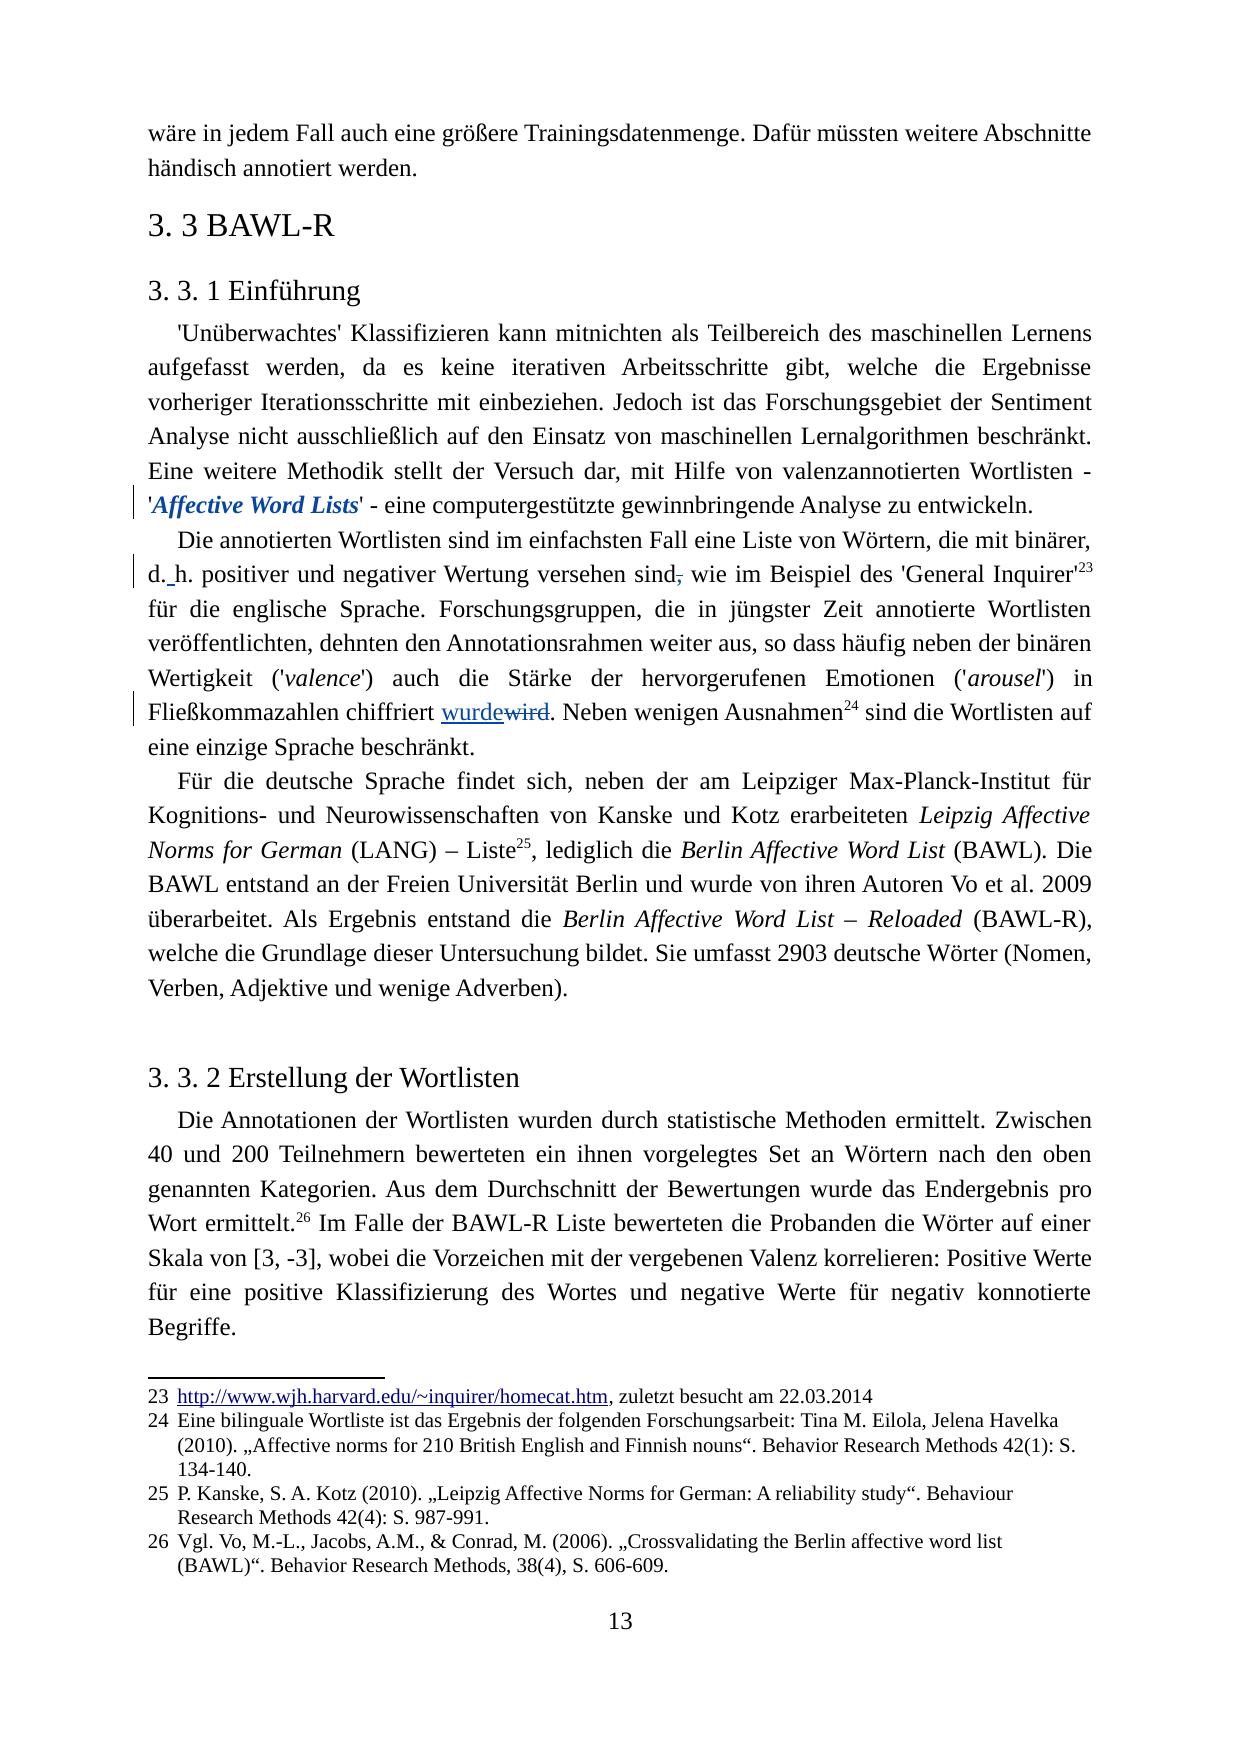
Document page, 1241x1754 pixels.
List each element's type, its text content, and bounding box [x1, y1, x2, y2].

text 3. 3. 1 Einführung [148, 273, 1093, 306]
list 3. 3 BAWL-R [148, 205, 1093, 243]
text http://www.wjh.harvard.edu/~inquirer/homecat.htm, zuletzt besucht am 22.03.2014 [148, 1384, 1093, 1408]
text Die annotierten Wortlisten sind im einfachsten Fall eine Liste von Wörtern, die mit binärer, d. h. positiver und negativer Wertung versehen sind wie im Beispiel des 'General Inquirer' für die englische Sprache. Forschungsgruppen, die in jüngster Zeit annotierte Wortlisten veröffentlichten, dehnten den Annotationsrahmen weiter aus, so dass häufig neben der binären Wertigkeit ('valence') auch die Stärke der hervorgerufenen Emotionen ('arousel') in Fließkommazahlen chiffriert wurde. Neben wenigen Ausnahmen sind die Wortlisten auf eine einzige Sprache beschränkt. [148, 525, 1093, 760]
text Die Annotationen der Wortlisten wurden durch statistische Methoden ermittelt. Zwischen 40 und 200 Teilnehmern bewerteten ein ihnen vorgelegtes Set an Wörtern nach den oben genannten Kategorien. Aus dem Durchschnitt der Bewertungen wurde das Endergebnis pro Wort ermittelt. Im Falle der BAWL-R Liste bewerteten die Probanden die Wörter auf einer Skala von [3, -3], wobei die Vorzeichen mit der vergebenen Valenz korrelieren: Positive Werte für eine positive Klassifizierung des Wortes und negative Werte für negativ konnotierte Begriffe. [148, 1105, 1093, 1341]
text Für die deutsche Sprache findet sich, neben der am Leipziger Max-Planck-Institut für Kognitions- und Neurowissenschaften von Kanske und Kotz erarbeiteten Leipzig Affective Norms for German (LANG) – Liste, lediglich die Berlin Affective Word List (BAWL). Die BAWL entstand an der Freien Universität Berlin und wurde von ihren Autoren Vo et al. 2009 überarbeitet. Als Ergebnis entstand die Berlin Affective Word List – Reloaded (BAWL-R), welche die Grundlage dieser Untersuchung bildet. Sie umfasst 2903 deutsche Wörter (Nomen, Verben, Adjektive und wenige Adverben). [148, 766, 1093, 1002]
text 3. 3. 2 Erstellung der Wortlisten [148, 1060, 1093, 1093]
text wäre in jedem Fall auch eine größere Trainingsdatenmenge. Dafür müssten weitere Abschnitte händisch annotiert werden. [148, 118, 1093, 181]
text Vgl. Vo, M.-L., Jacobs, A.M., & Conrad, M. (2006). „Crossvalidating the Berlin affective word list (BAWL)“. Behavior Research Methods, 38(4), S. 606-609. [148, 1529, 1093, 1577]
text Eine bilinguale Wortliste ist das Ergebnis der folgenden Forschungsarbeit: Tina M. Eilola, Jelena Havelka (2010). „Affective norms for 210 British English and Finnish nouns“. Behavior Research Methods 42(1): S. 134-140. [148, 1408, 1093, 1481]
text P. Kanske, S. A. Kotz (2010). „Leipzig Affective Norms for German: A reliability study“. Behaviour Research Methods 42(4): S. 987-991. [148, 1481, 1093, 1529]
text 'Unüberwachtes' Klassifizieren kann mitnichten als Teilbereich des maschinellen Lernens aufgefasst werden, da es keine iterativen Arbeitsschritte gibt, welche die Ergebnisse vorheriger Iterationsschritte mit einbeziehen. Jedoch ist das Forschungsgebiet der Sentiment Analyse nicht ausschließlich auf den Einsatz von maschinellen Lernalgorithmen beschränkt. Eine weitere Methodik stellt der Versuch dar, mit Hilfe von valenzannotierten Wortlisten - 'Affective Word Lists' - eine computergestützte gewinnbringende Analyse zu entwickeln. [148, 318, 1093, 519]
